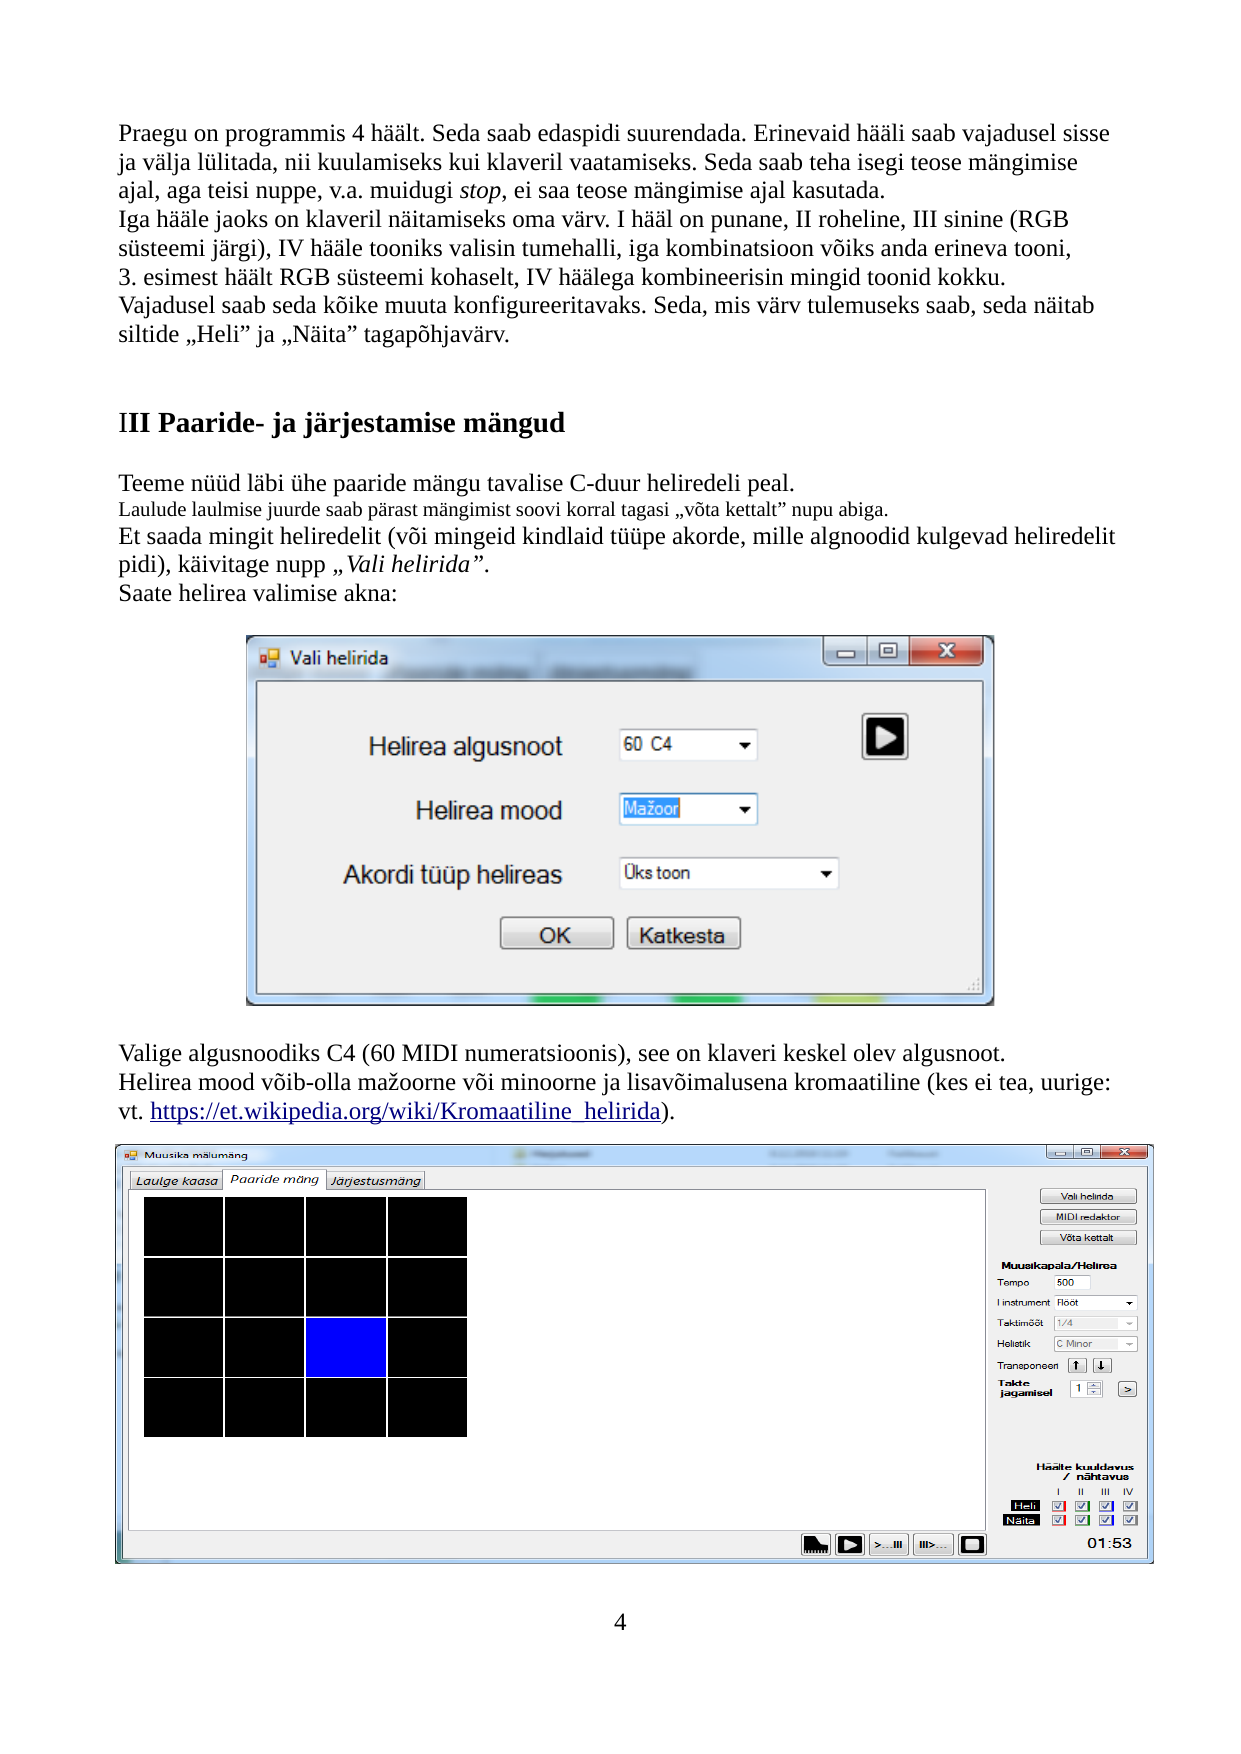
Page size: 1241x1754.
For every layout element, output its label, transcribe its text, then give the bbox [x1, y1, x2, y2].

text Valige algusnoodiks C4 (60 MIDI numeratsioonis), see on klaveri keskel olev algusnoot. [118, 1038, 1122, 1067]
text Et saada mingit heliredelit (või mingeid kindlaid tüüpe akorde, mille algnoodid kulgevad heliredelit pidi), käivitage nupp „Vali helirida”. [118, 521, 1122, 578]
text Laulude laulmise juurde saab pärast mängimist soovi korral tagasi „võta kettalt” nupu abiga. [118, 497, 1122, 521]
picture [246, 635, 995, 1006]
text III Paaride- ja järjestamise mängud Teeme nüüd läbi ühe paaride mängu tavalise C-duur heliredeli peal. [118, 406, 1122, 497]
text Saate helirea valimise akna: [118, 578, 1122, 607]
text Praegu on programmis 4 häält. Seda saab edaspidi suurendada. Erinevaid hääli saab vajadusel sisse ja välja lülitada, nii kuulamiseks kui klaveril vaatamiseks. Seda saab teha isegi teose mängimise ajal, aga teisi nuppe, v.a. muidugi stop, ei saa teose mängimise ajal kasutada. [118, 118, 1122, 204]
text Helirea mood võib-olla mažoorne või minoorne ja lisavõimalusena kromaatiline (kes ei tea, uurige: vt. https://et.wikipedia.org/wiki/Kromaatiline_helirida). [118, 1067, 1122, 1124]
text Iga hääle jaoks on klaveril näitamiseks oma värv. I hääl on punane, II roheline, III sinine (RGB süsteemi järgi), IV hääle tooniks valisin tumehalli, iga kombinatsioon võiks anda erineva tooni, 3. esimest häält RGB süsteemi kohaselt, IV häälega kombineerisin mingid toonid kokku. Vajadusel saab seda kõike muuta konfigureeritavaks. Seda, mis värv tulemuseks saab, seda näitab siltide „Heli” ja „Näita” tagapõhjavärv. [118, 204, 1122, 406]
picture [115, 1144, 1154, 1564]
